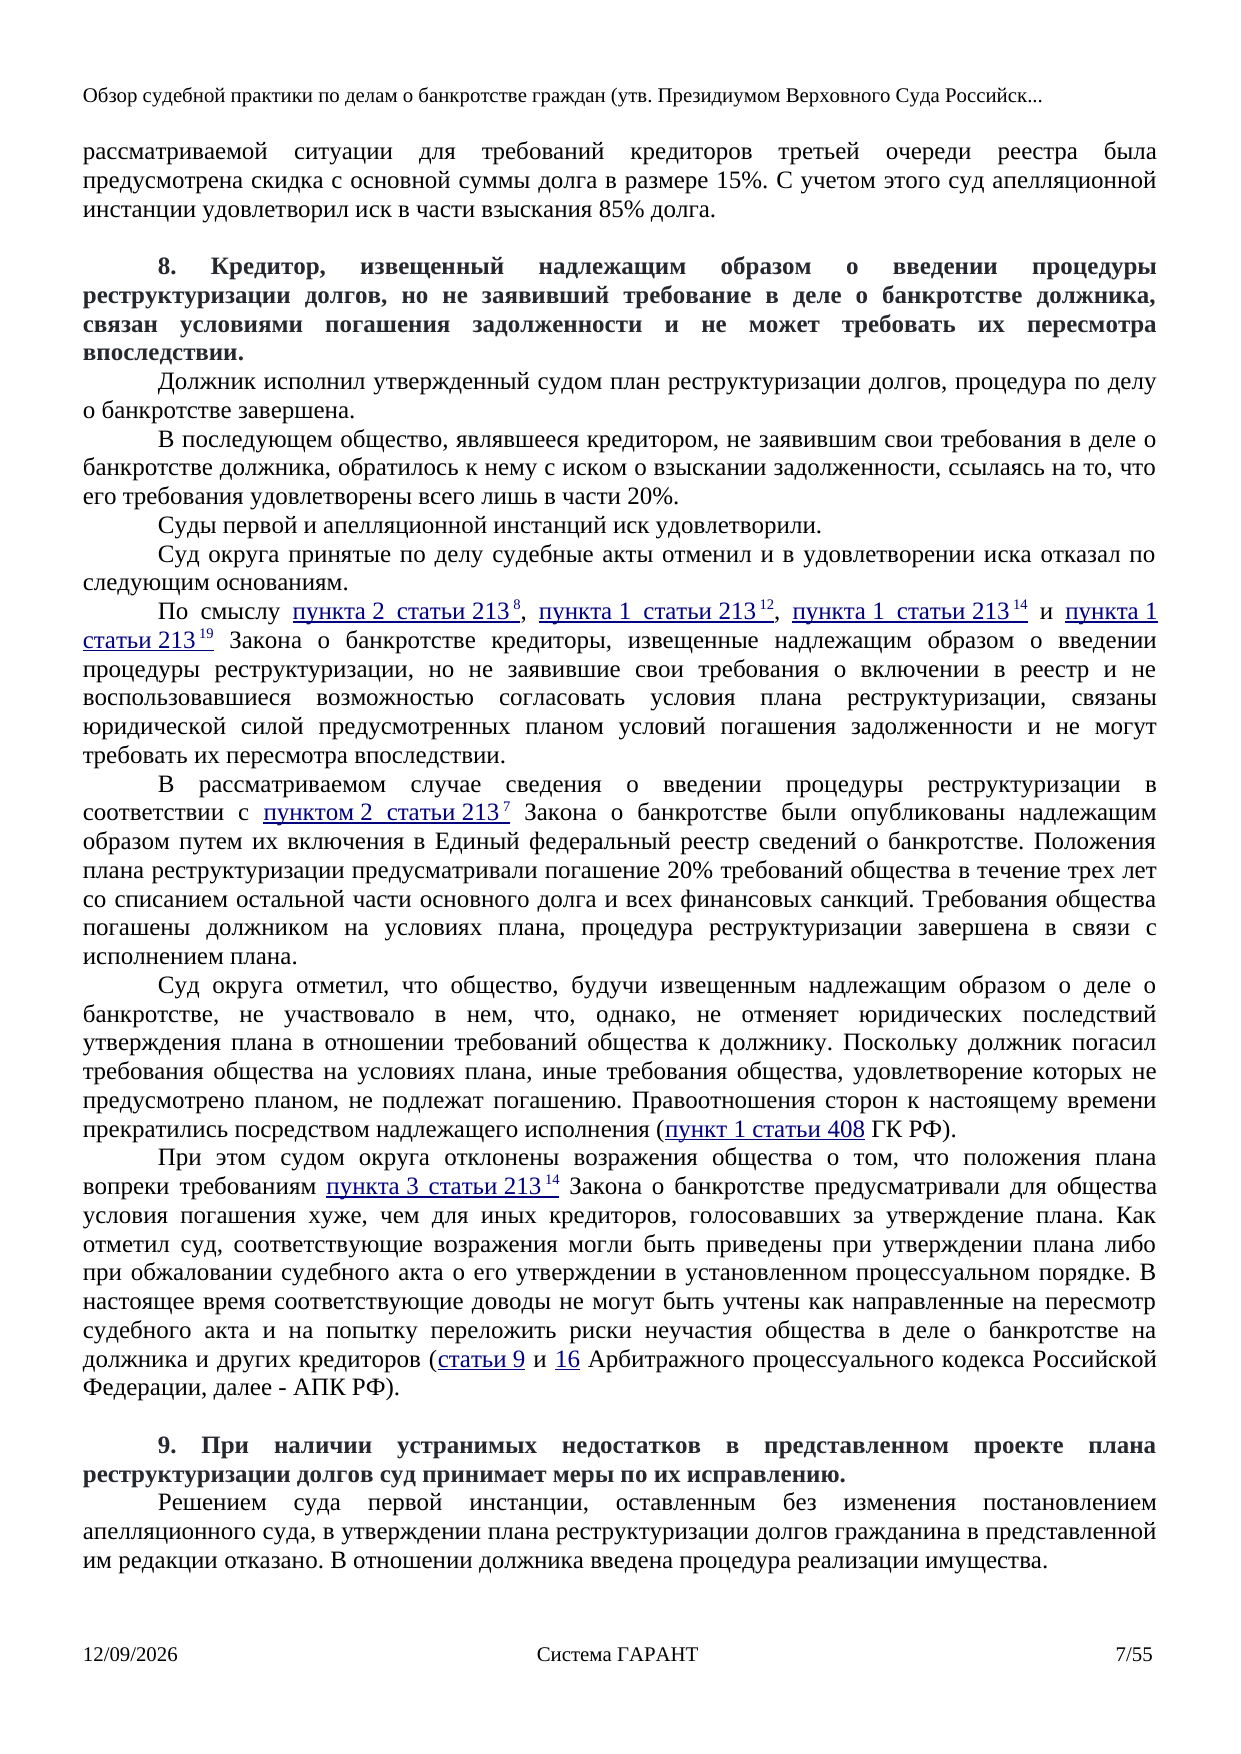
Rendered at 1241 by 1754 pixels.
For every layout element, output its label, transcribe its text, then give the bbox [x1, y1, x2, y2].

text рассматриваемой ситуации для требований кредиторов третьей очереди реестра была предусмотрена скидка с основной суммы долга в размере 15%. С учетом этого суд апелляционной инстанции удовлетворил иск в части взыскания 85% долга. [83, 136, 1157, 222]
text Суд округа принятые по делу судебные акты отменил и в удовлетворении иска отказал по следующим основаниям. [83, 539, 1157, 596]
text По смыслу пункта 2 статьи 213 8, пункта 1 статьи 213 12, пункта 1 статьи 213 14 и пункта 1 статьи 213 19 Закона о банкротстве кредиторы, извещенные надлежащим образом о введении процедуры реструктуризации, но не заявившие свои требования о включении в реестр и не воспользовавшиеся возможностью согласовать условия плана реструктуризации, связаны юридической силой предусмотренных планом условий погашения задолженности и не могут требовать их пересмотра впоследствии. [83, 596, 1157, 769]
text 9. При наличии устранимых недостатков в представленном проекте плана реструктуризации долгов суд принимает меры по их исправлению. [83, 1430, 1157, 1487]
text В последующем общество, являвшееся кредитором, не заявившим свои требования в деле о банкротстве должника, обратилось к нему с иском о взыскании задолженности, ссылаясь на то, что его требования удовлетворены всего лишь в части 20%. [83, 424, 1157, 510]
text В рассматриваемом случае сведения о введении процедуры реструктуризации в соответствии с пунктом 2 статьи 213 7 Закона о банкротстве были опубликованы надлежащим образом путем их включения в Единый федеральный реестр сведений о банкротстве. Положения плана реструктуризации предусматривали погашение 20% требований общества в течение трех лет со списанием остальной части основного долга и всех финансовых санкций. Требования общества погашены должником на условиях плана, процедура реструктуризации завершена в связи с исполнением плана. [83, 769, 1157, 970]
text 8. Кредитор, извещенный надлежащим образом о введении процедуры реструктуризации долгов, но не заявивший требование в деле о банкротстве должника, связан условиями погашения задолженности и не может требовать их пересмотра впоследствии. [83, 251, 1157, 366]
text Должник исполнил утвержденный судом план реструктуризации долгов, процедура по делу о банкротстве завершена. [83, 366, 1157, 424]
text При этом судом округа отклонены возражения общества о том, что положения плана вопреки требованиям пункта 3 статьи 213 14 Закона о банкротстве предусматривали для общества условия погашения хуже, чем для иных кредиторов, голосовавших за утверждение плана. Как отметил суд, соответствующие возражения могли быть приведены при утверждении плана либо при обжаловании судебного акта о его утверждении в установленном процессуальном порядке. В настоящее время соответствующие доводы не могут быть учтены как направленные на пересмотр судебного акта и на попытку переложить риски неучастия общества в деле о банкротстве на должника и других кредиторов (статьи 9 и 16 Арбитражного процессуального кодекса Российской Федерации, далее - АПК РФ). [83, 1142, 1157, 1401]
text Суды первой и апелляционной инстанций иск удовлетворили. [83, 510, 1157, 539]
text Решением суда первой инстанции, оставленным без изменения постановлением апелляционного суда, в утверждении плана реструктуризации долгов гражданина в представленной им редакции отказано. В отношении должника введена процедура реализации имущества. [83, 1487, 1157, 1574]
text Суд округа отметил, что общество, будучи извещенным надлежащим образом о деле о банкротстве, не участвовало в нем, что, однако, не отменяет юридических последствий утверждения плана в отношении требований общества к должнику. Поскольку должник погасил требования общества на условиях плана, иные требования общества, удовлетворение которых не предусмотрено планом, не подлежат погашению. Правоотношения сторон к настоящему времени прекратились посредством надлежащего исполнения (пункт 1 статьи 408 ГК РФ). [83, 970, 1157, 1142]
